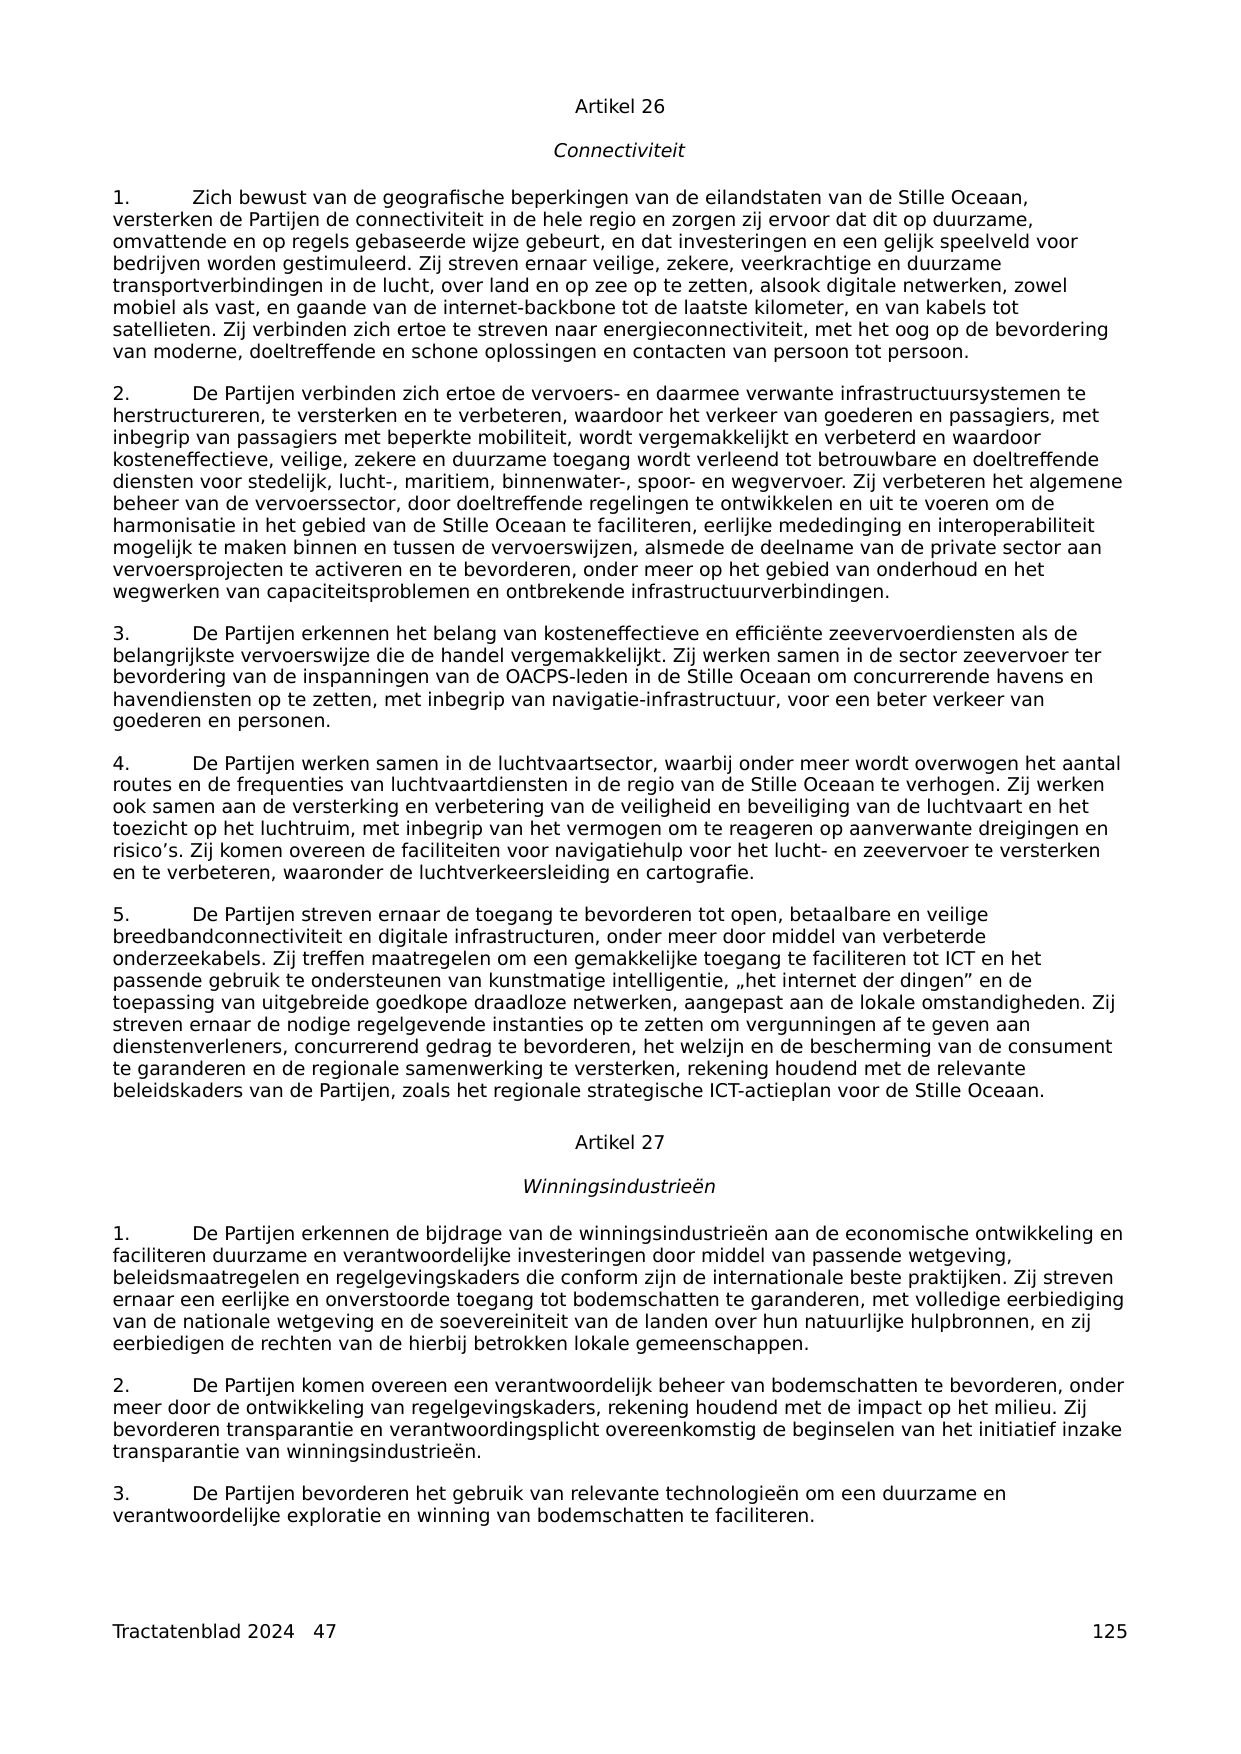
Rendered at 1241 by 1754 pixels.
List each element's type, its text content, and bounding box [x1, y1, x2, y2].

text 3. De Partijen erkennen het belang van kosteneffectieve en efficiënte zeevervoerdiensten als de belangrijkste vervoerswijze die de handel vergemakkelijkt. Zij werken samen in de sector zeevervoer ter bevordering van de inspanningen van de OACPS-leden in de Stille Oceaan om concurrerende havens en havendiensten op te zetten, met inbegrip van navigatie-infrastructuur, voor een beter verkeer van goederen en personen. [112, 622, 1128, 732]
text 3. De Partijen bevorderen het gebruik van relevante technologieën om een duurzame en verantwoordelijke exploratie en winning van bodemschatten te faciliteren. [112, 1483, 1128, 1527]
text 2. De Partijen komen overeen een verantwoordelijk beheer van bodemschatten te bevorderen, onder meer door de ontwikkeling van regelgevingskaders, rekening houdend met de impact op het milieu. Zij bevorderen transparantie en verantwoordingsplicht overeenkomstig de beginselen van het initiatief inzake transparantie van winningsindustrieën. [112, 1375, 1128, 1463]
text 5. De Partijen streven ernaar de toegang te bevorderen tot open, betaalbare en veilige breedbandconnectiviteit en digitale infrastructuren, onder meer door middel van verbeterde onderzeekabels. Zij treffen maatregelen om een gemakkelijke toegang te faciliteren tot ICT en het passende gebruik te ondersteunen van kunstmatige intelligentie, „het internet der dingen” en de toepassing van uitgebreide goedkope draadloze netwerken, aangepast aan de lokale omstandigheden. Zij streven ernaar de nodige regelgevende instanties op te zetten om vergunningen af te geven aan dienstenverleners, concurrerend gedrag te bevorderen, het welzijn en de bescherming van de consument te garanderen en de regionale samenwerking te versterken, rekening houdend met de relevante beleidskaders van de Partijen, zoals het regionale strategische ICT-actieplan voor de Stille Oceaan. [112, 904, 1128, 1102]
subtitle Artikel 27 Winningsindustrieën [112, 1132, 1128, 1198]
text 1. De Partijen erkennen de bijdrage van de winningsindustrieën aan de economische ontwikkeling en faciliteren duurzame en verantwoordelijke investeringen door middel van passende wetgeving, beleidsmaatregelen en regelgevingskaders die conform zijn de internationale beste praktijken. Zij streven ernaar een eerlijke en onverstoorde toegang tot bodemschatten te garanderen, met volledige eerbiediging van de nationale wetgeving en de soevereiniteit van de landen over hun natuurlijke hulpbronnen, en zij eerbiedigen de rechten van de hierbij betrokken lokale gemeenschappen. [112, 1223, 1128, 1355]
text 1. Zich bewust van de geografische beperkingen van de eilandstaten van de Stille Oceaan, versterken de Partijen de connectiviteit in de hele regio en zorgen zij ervoor dat dit op duurzame, omvattende en op regels gebaseerde wijze gebeurt, en dat investeringen en een gelijk speelveld voor bedrijven worden gestimuleerd. Zij streven ernaar veilige, zekere, veerkrachtige en duurzame transportverbindingen in de lucht, over land en op zee op te zetten, alsook digitale netwerken, zowel mobiel als vast, en gaande van de internet-backbone tot de laatste kilometer, en van kabels tot satellieten. Zij verbinden zich ertoe te streven naar energieconnectiviteit, met het oog op de bevordering van moderne, doeltreffende en schone oplossingen en contacten van persoon tot persoon. [112, 187, 1128, 363]
text 2. De Partijen verbinden zich ertoe de vervoers- en daarmee verwante infrastructuursystemen te herstructureren, te versterken en te verbeteren, waardoor het verkeer van goederen en passagiers, met inbegrip van passagiers met beperkte mobiliteit, wordt vergemakkelijkt en verbeterd en waardoor kosteneffectieve, veilige, zekere en duurzame toegang wordt verleend tot betrouwbare en doeltreffende diensten voor stedelijk, lucht-, maritiem, binnenwater-, spoor- en wegvervoer. Zij verbeteren het algemene beheer van de vervoerssector, door doeltreffende regelingen te ontwikkelen en uit te voeren om de harmonisatie in het gebied van de Stille Oceaan te faciliteren, eerlijke mededinging en interoperabiliteit mogelijk te maken binnen en tussen de vervoerswijzen, alsmede de deelname van de private sector aan vervoersprojecten te activeren en te bevorderen, onder meer op het gebied van onderhoud en het wegwerken van capaciteitsproblemen en ontbrekende infrastructuurverbindingen. [112, 383, 1128, 602]
subtitle Artikel 26 Connectiviteit [112, 96, 1128, 162]
text 4. De Partijen werken samen in de luchtvaartsector, waarbij onder meer wordt overwogen het aantal routes en de frequenties van luchtvaartdiensten in de regio van de Stille Oceaan te verhogen. Zij werken ook samen aan de versterking en verbetering van de veiligheid en beveiliging van de luchtvaart en het toezicht op het luchtruim, met inbegrip van het vermogen om te reageren op aanverwante dreigingen en risico’s. Zij komen overeen de faciliteiten voor navigatiehulp voor het lucht- en zeevervoer te versterken en te verbeteren, waaronder de luchtverkeersleiding en cartografie. [112, 752, 1128, 884]
